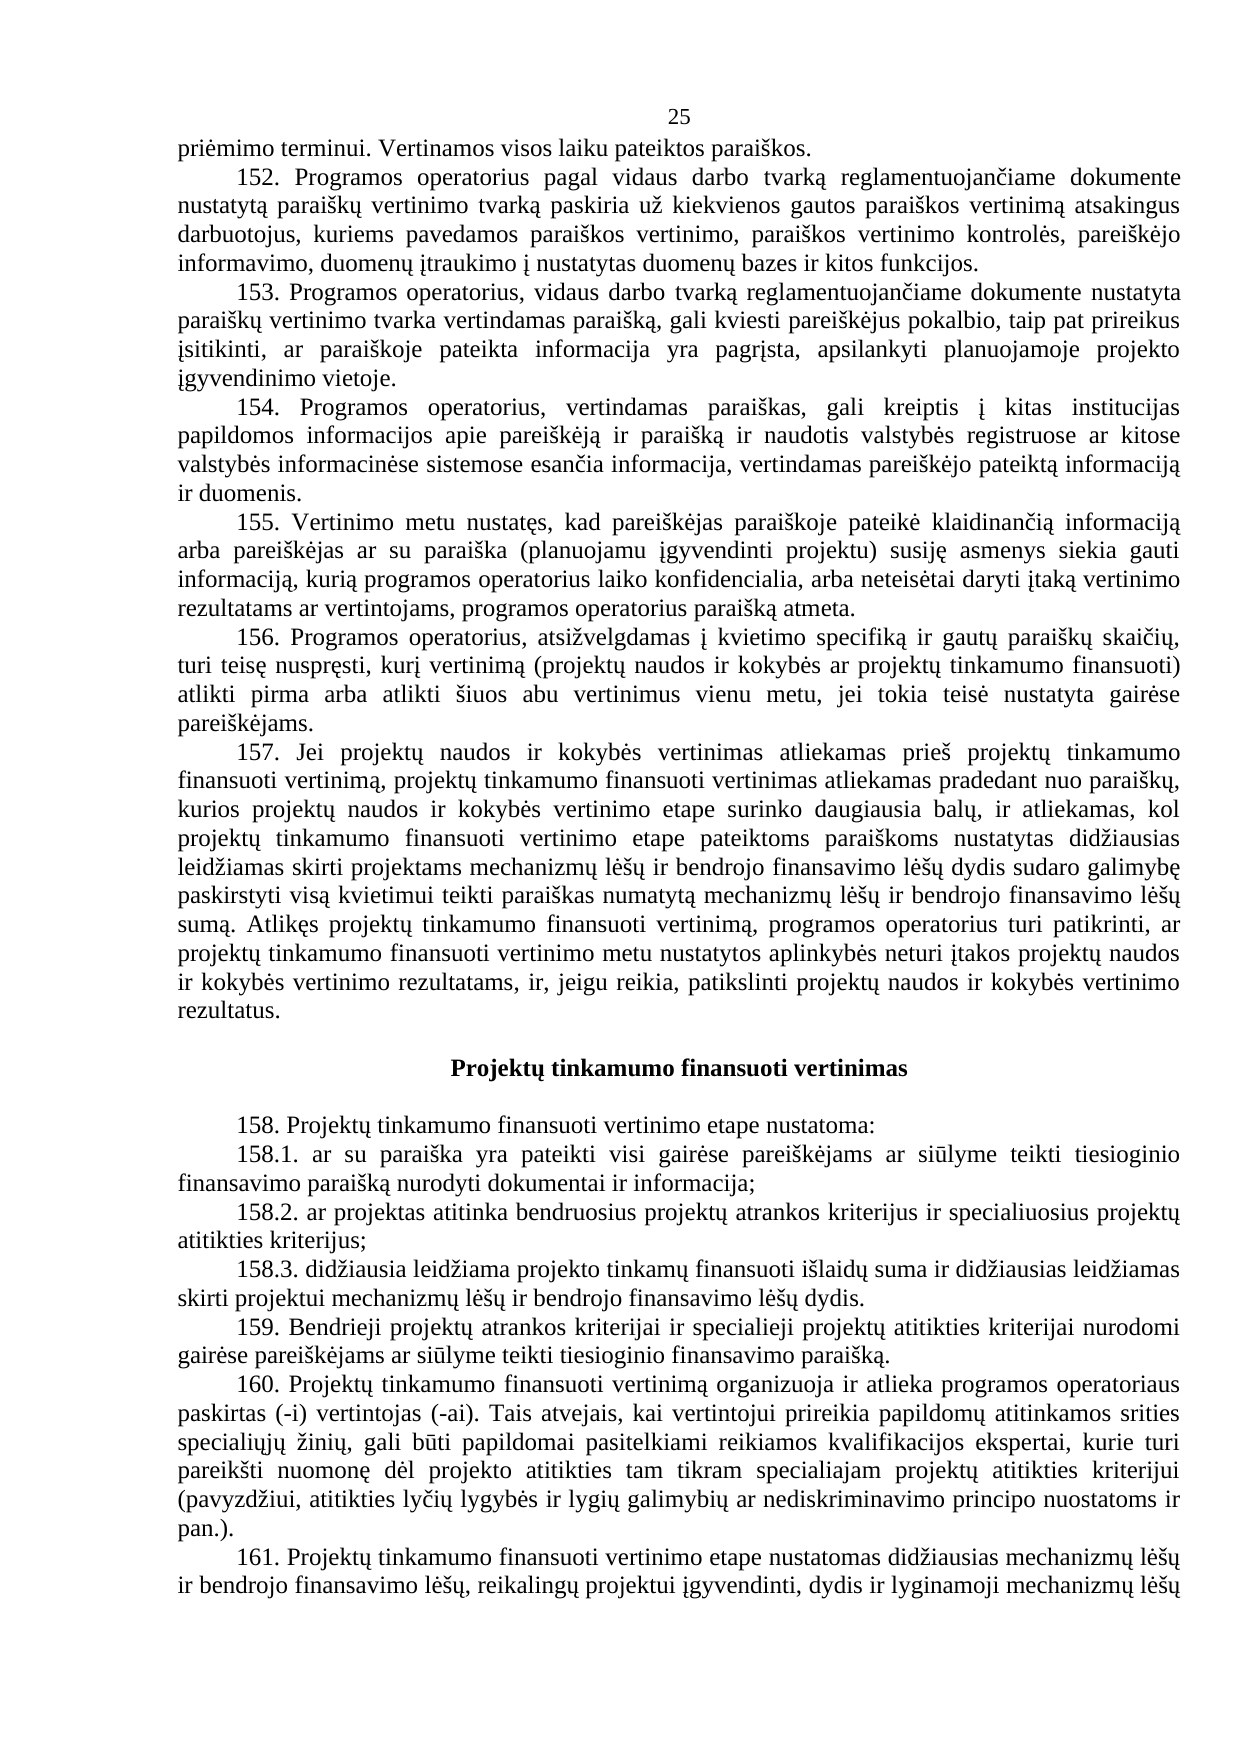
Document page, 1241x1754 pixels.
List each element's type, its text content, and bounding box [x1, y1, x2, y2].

text 158. Projektų tinkamumo finansuoti vertinimo etape nustatoma: [177, 1110, 1181, 1139]
text 160. Projektų tinkamumo finansuoti vertinimą organizuoja ir atlieka programos operatoriaus paskirtas (-i) vertintojas (-ai). Tais atvejais, kai vertintojui prireikia papildomų atitinkamos srities specialiųjų žinių, gali būti papildomai pasitelkiami reikiamos kvalifikacijos ekspertai, kurie turi pareikšti nuomonę dėl projekto atitikties tam tikram specialiajam projektų atitikties kriterijui (pavyzdžiui, atitikties lyčių lygybės ir lygių galimybių ar nediskriminavimo principo nuostatoms ir pan.). [177, 1369, 1181, 1542]
text 158.1. ar su paraiška yra pateikti visi gairėse pareiškėjams ar siūlyme teikti tiesioginio finansavimo paraišką nurodyti dokumentai ir informacija; [177, 1139, 1181, 1197]
text priėmimo terminui. Vertinamos visos laiku pateiktos paraiškos. [177, 133, 1181, 162]
text 157. Jei projektų naudos ir kokybės vertinimas atliekamas prieš projektų tinkamumo finansuoti vertinimą, projektų tinkamumo finansuoti vertinimas atliekamas pradedant nuo paraiškų, kurios projektų naudos ir kokybės vertinimo etape surinko daugiausia balų, ir atliekamas, kol projektų tinkamumo finansuoti vertinimo etape pateiktoms paraiškoms nustatytas didžiausias leidžiamas skirti projektams mechanizmų lėšų ir bendrojo finansavimo lėšų dydis sudaro galimybę paskirstyti visą kvietimui teikti paraiškas numatytą mechanizmų lėšų ir bendrojo finansavimo lėšų sumą. Atlikęs projektų tinkamumo finansuoti vertinimą, programos operatorius turi patikrinti, ar projektų tinkamumo finansuoti vertinimo metu nustatytos aplinkybės neturi įtakos projektų naudos ir kokybės vertinimo rezultatams, ir, jeigu reikia, patikslinti projektų naudos ir kokybės vertinimo rezultatus. [177, 737, 1181, 1024]
text Projektų tinkamumo finansuoti vertinimas [177, 1053, 1181, 1082]
text 152. Programos operatorius pagal vidaus darbo tvarką reglamentuojančiame dokumente nustatytą paraiškų vertinimo tvarką paskiria už kiekvienos gautos paraiškos vertinimą atsakingus darbuotojus, kuriems pavedamos paraiškos vertinimo, paraiškos vertinimo kontrolės, pareiškėjo informavimo, duomenų įtraukimo į nustatytas duomenų bazes ir kitos funkcijos. [177, 162, 1181, 277]
text 159. Bendrieji projektų atrankos kriterijai ir specialieji projektų atitikties kriterijai nurodomi gairėse pareiškėjams ar siūlyme teikti tiesioginio finansavimo paraišką. [177, 1312, 1181, 1369]
text 158.2. ar projektas atitinka bendruosius projektų atrankos kriterijus ir specialiuosius projektų atitikties kriterijus; [177, 1197, 1181, 1254]
text 155. Vertinimo metu nustatęs, kad pareiškėjas paraiškoje pateikė klaidinančią informaciją arba pareiškėjas ar su paraiška (planuojamu įgyvendinti projektu) susiję asmenys siekia gauti informaciją, kurią programos operatorius laiko konfidencialia, arba neteisėtai daryti įtaką vertinimo rezultatams ar vertintojams, programos operatorius paraišką atmeta. [177, 507, 1181, 622]
text 156. Programos operatorius, atsižvelgdamas į kvietimo specifiką ir gautų paraiškų skaičių, turi teisę nuspręsti, kurį vertinimą (projektų naudos ir kokybės ar projektų tinkamumo finansuoti) atlikti pirma arba atlikti šiuos abu vertinimus vienu metu, jei tokia teisė nustatyta gairėse pareiškėjams. [177, 622, 1181, 737]
text 153. Programos operatorius, vidaus darbo tvarką reglamentuojančiame dokumente nustatyta paraiškų vertinimo tvarka vertindamas paraišką, gali kviesti pareiškėjus pokalbio, taip pat prireikus įsitikinti, ar paraiškoje pateikta informacija yra pagrįsta, apsilankyti planuojamoje projekto įgyvendinimo vietoje. [177, 277, 1181, 392]
text 161. Projektų tinkamumo finansuoti vertinimo etape nustatomas didžiausias mechanizmų lėšų ir bendrojo finansavimo lėšų, reikalingų projektui įgyvendinti, dydis ir lyginamoji mechanizmų lėšų [177, 1542, 1181, 1599]
text 154. Programos operatorius, vertindamas paraiškas, gali kreiptis į kitas institucijas papildomos informacijos apie pareiškėją ir paraišką ir naudotis valstybės registruose ar kitose valstybės informacinėse sistemose esančia informacija, vertindamas pareiškėjo pateiktą informaciją ir duomenis. [177, 392, 1181, 507]
text 158.3. didžiausia leidžiama projekto tinkamų finansuoti išlaidų suma ir didžiausias leidžiamas skirti projektui mechanizmų lėšų ir bendrojo finansavimo lėšų dydis. [177, 1254, 1181, 1312]
